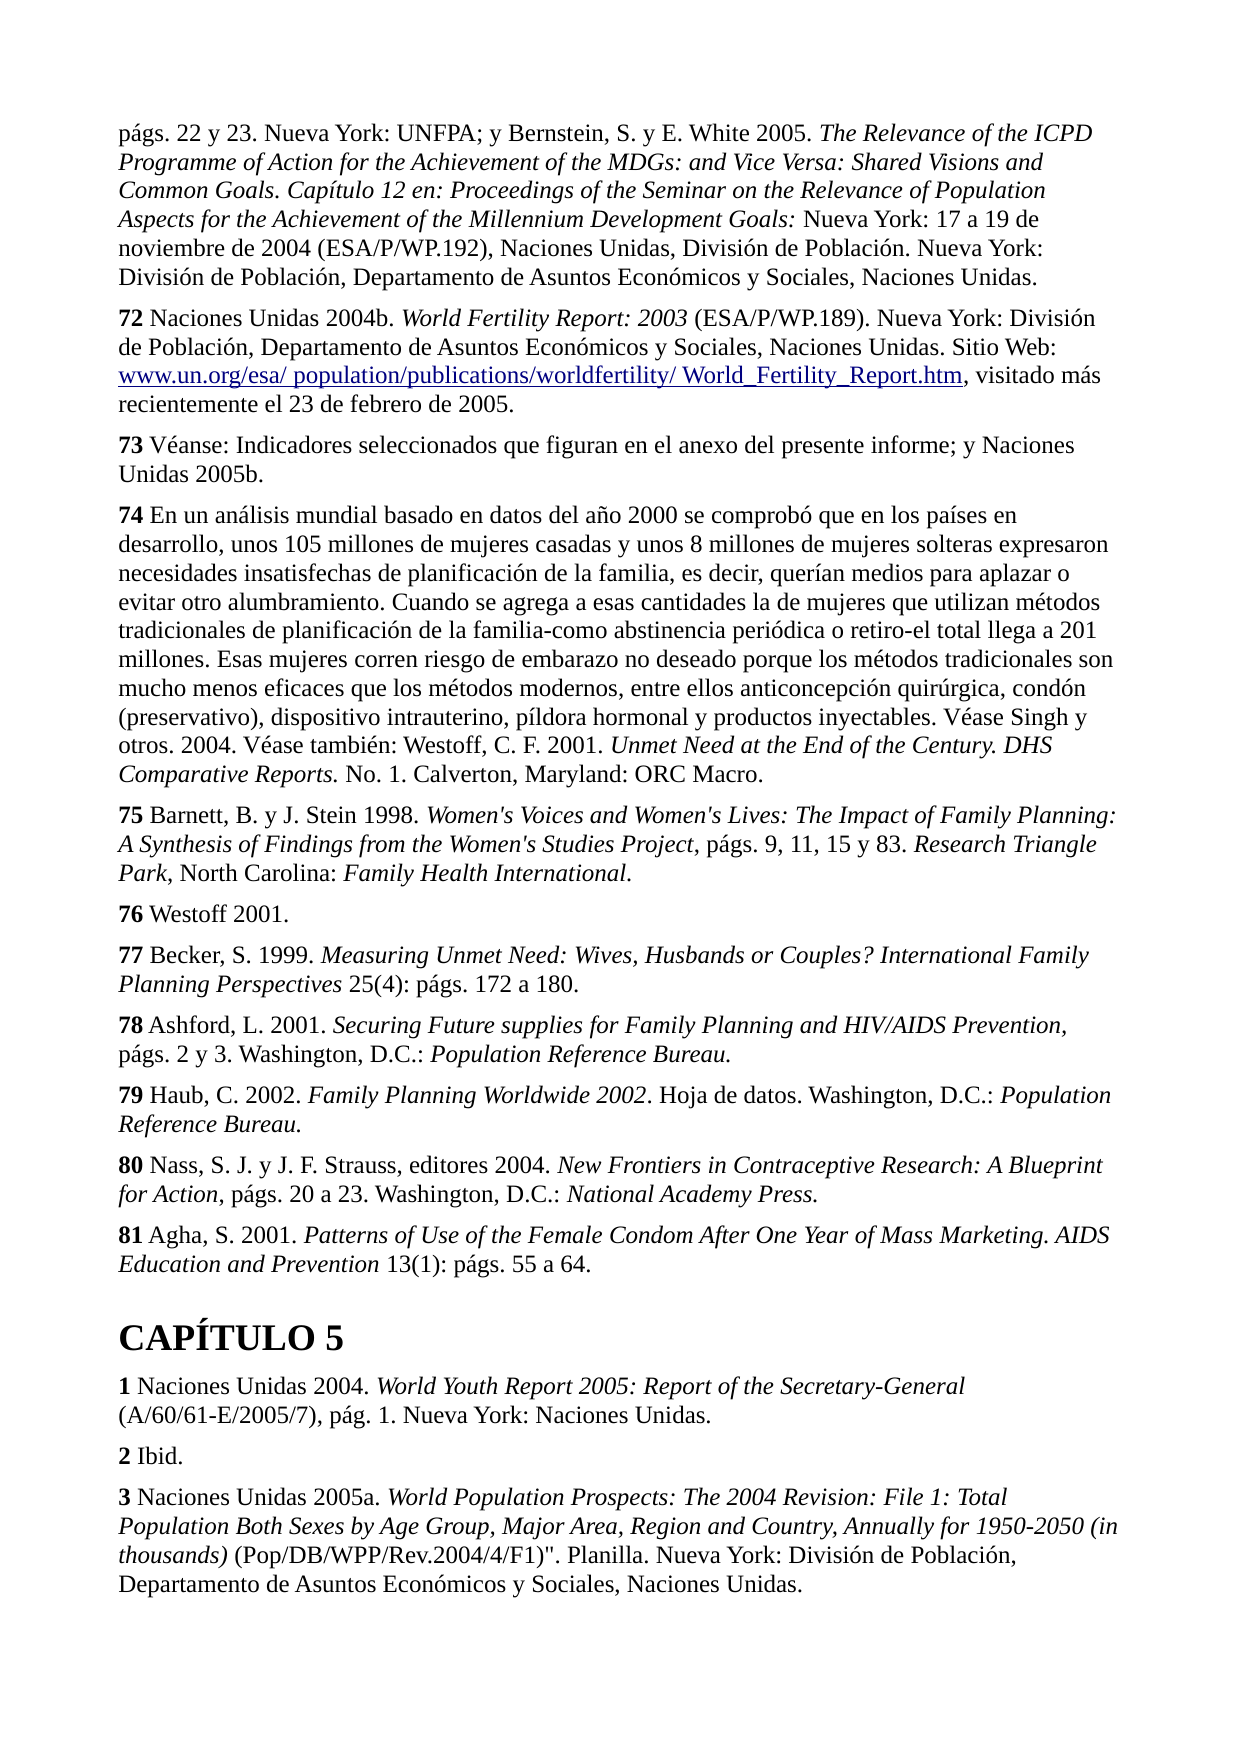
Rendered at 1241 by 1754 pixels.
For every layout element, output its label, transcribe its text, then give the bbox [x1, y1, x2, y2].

text 72 Naciones Unidas 2004b. World Fertility Report: 2003 (ESA/P/WP.189). Nueva York: División de Población, Departamento de Asuntos Económicos y Sociales, Naciones Unidas. Sitio Web: www.un.org/esa/ population/publications/worldfertility/ World_Fertility_Report.htm, visitado más recientemente el 23 de febrero de 2005. [118, 303, 1122, 418]
text 3 Naciones Unidas 2005a. World Population Prospects: The 2004 Revision: File 1: Total Population Both Sexes by Age Group, Major Area, Region and Country, Annually for 1950-2050 (in thousands) (Pop/DB/WPP/Rev.2004/4/F1)". Planilla. Nueva York: División de Población, Departamento de Asuntos Económicos y Sociales, Naciones Unidas. [118, 1482, 1122, 1597]
text 79 Haub, C. 2002. Family Planning Worldwide 2002. Hoja de datos. Washington, D.C.: Population Reference Bureau. [118, 1081, 1122, 1138]
text págs. 22 y 23. Nueva York: UNFPA; y Bernstein, S. y E. White 2005. The Relevance of the ICPD Programme of Action for the Achievement of the MDGs: and Vice Versa: Shared Visions and Common Goals. Capítulo 12 en: Proceedings of the Seminar on the Relevance of Population Aspects for the Achievement of the Millennium Development Goals: Nueva York: 17 a 19 de noviembre de 2004 (ESA/P/WP.192), Naciones Unidas, División de Población. Nueva York: División de Población, Departamento de Asuntos Económicos y Sociales, Naciones Unidas. [118, 118, 1122, 291]
text 77 Becker, S. 1999. Measuring Unmet Need: Wives, Husbands or Couples? International Family Planning Perspectives 25(4): págs. 172 a 180. [118, 941, 1122, 998]
text 78 Ashford, L. 2001. Securing Future supplies for Family Planning and HIV/AIDS Prevention, págs. 2 y 3. Washington, D.C.: Population Reference Bureau. [118, 1011, 1122, 1068]
text 81 Agha, S. 2001. Patterns of Use of the Female Condom After One Year of Mass Marketing. AIDS Education and Prevention 13(1): págs. 55 a 64. [118, 1221, 1122, 1278]
text 1 Naciones Unidas 2004. World Youth Report 2005: Report of the Secretary-General (A/60/61-E/2005/7), pág. 1. Nueva York: Naciones Unidas. [118, 1371, 1122, 1429]
text 76 Westoff 2001. [118, 899, 1122, 928]
subtitle CAPÍTULO 5 [118, 1316, 1122, 1359]
text 73 Véanse: Indicadores seleccionados que figuran en el anexo del presente informe; y Naciones Unidas 2005b. [118, 431, 1122, 488]
text 80 Nass, S. J. y J. F. Strauss, editores 2004. New Frontiers in Contraceptive Research: A Blueprint for Action, págs. 20 a 23. Washington, D.C.: National Academy Press. [118, 1151, 1122, 1208]
text 2 Ibid. [118, 1441, 1122, 1470]
text 75 Barnett, B. y J. Stein 1998. Women's Voices and Women's Lives: The Impact of Family Planning: A Synthesis of Findings from the Women's Studies Project, págs. 9, 11, 15 y 83. Research Triangle Park, North Carolina: Family Health International. [118, 801, 1122, 887]
text 74 En un análisis mundial basado en datos del año 2000 se comprobó que en los países en desarrollo, unos 105 millones de mujeres casadas y unos 8 millones de mujeres solteras expresaron necesidades insatisfechas de planificación de la familia, es decir, querían medios para aplazar o evitar otro alumbramiento. Cuando se agrega a esas cantidades la de mujeres que utilizan métodos tradicionales de planificación de la familia-como abstinencia periódica o retiro-el total llega a 201 millones. Esas mujeres corren riesgo de embarazo no deseado porque los métodos tradicionales son mucho menos eficaces que los métodos modernos, entre ellos anticoncepción quirúrgica, condón (preservativo), dispositivo intrauterino, píldora hormonal y productos inyectables. Véase Singh y otros. 2004. Véase también: Westoff, C. F. 2001. Unmet Need at the End of the Century. DHS Comparative Reports. No. 1. Calverton, Maryland: ORC Macro. [118, 501, 1122, 788]
